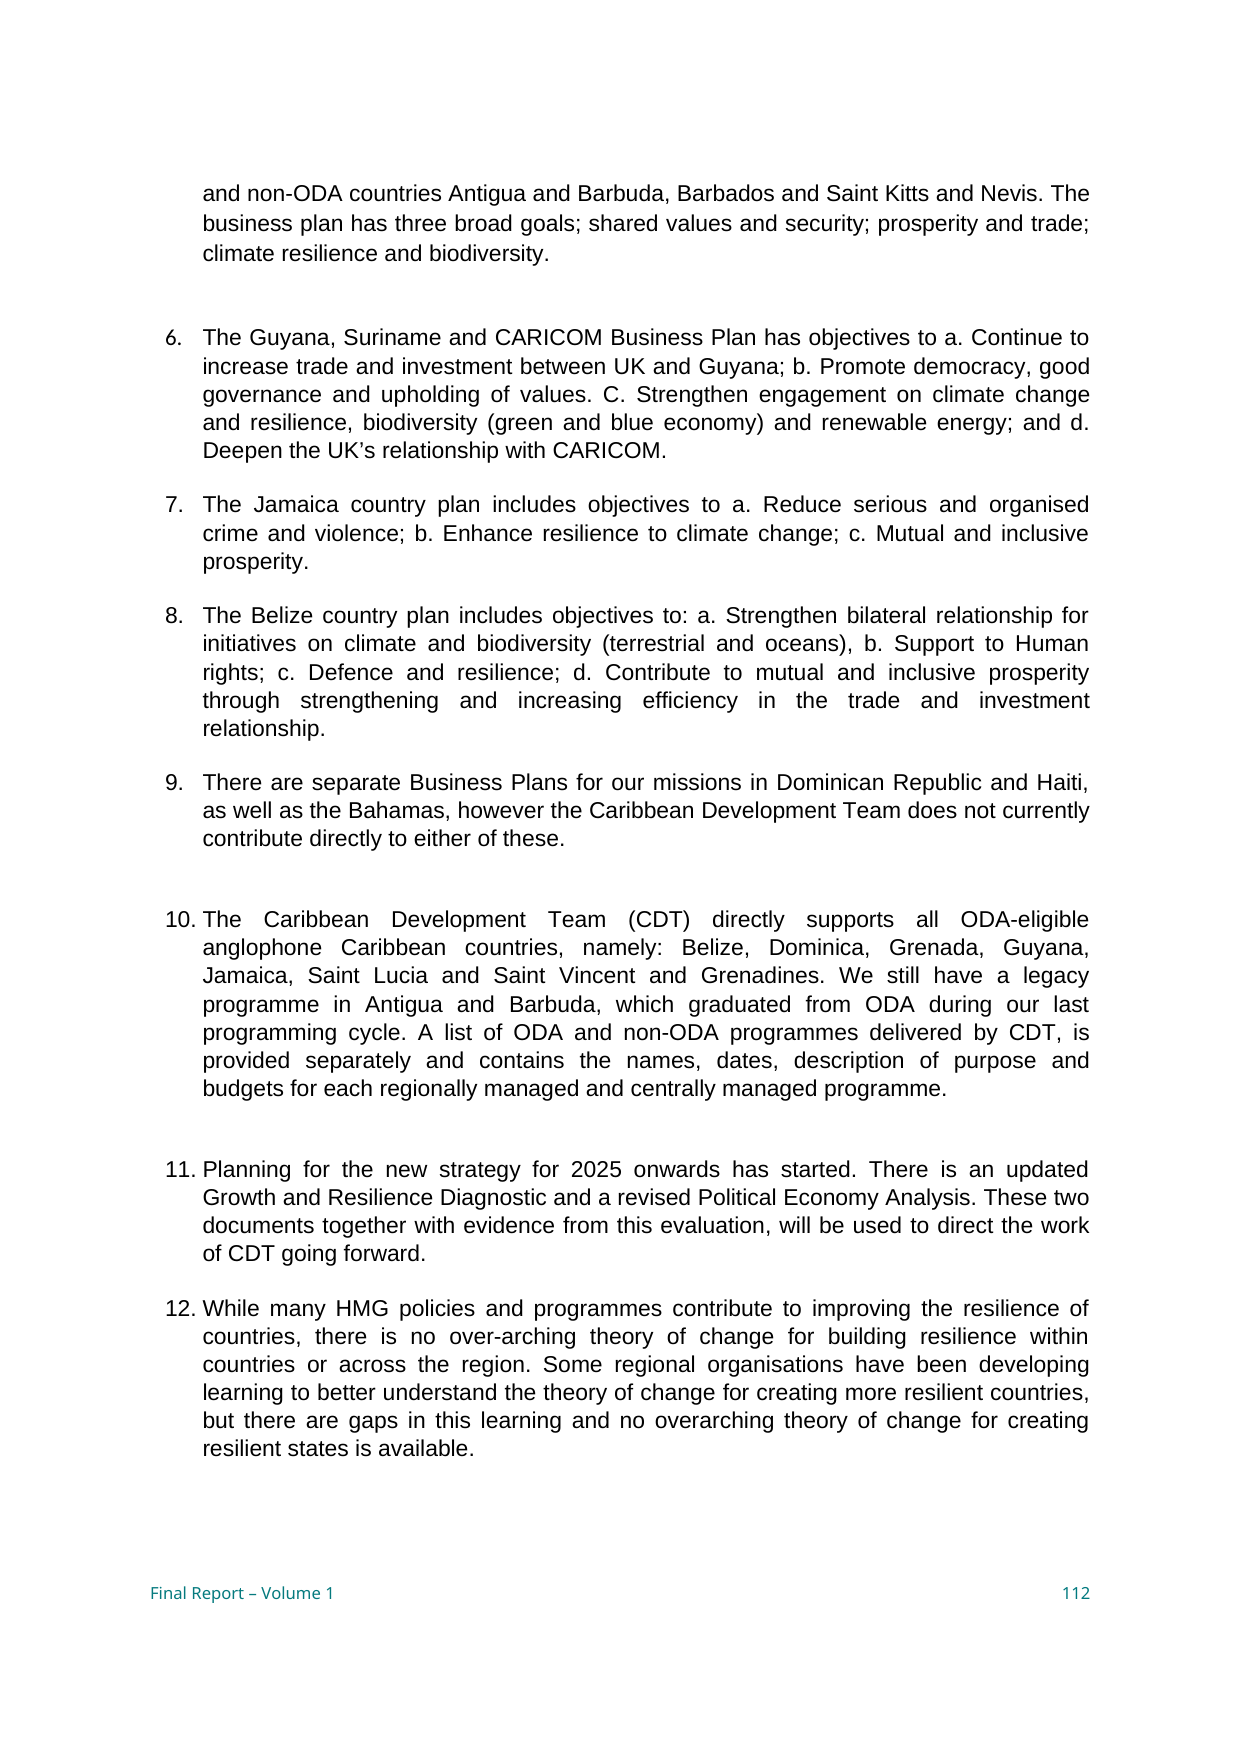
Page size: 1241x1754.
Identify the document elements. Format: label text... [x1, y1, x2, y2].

list The Jamaica country plan includes objectives to a. Reduce serious and organised crime and violence; b. Enhance resilience to climate change; c. Mutual and inclusive prosperity. [165, 491, 1090, 574]
list Planning for the new strategy for 2025 onwards has started. There is an updated Growth and Resilience Diagnostic and a revised Political Economy Analysis. These two documents together with evidence from this evaluation, will be used to direct the work of CDT going forward. [165, 1156, 1090, 1267]
list There are separate Business Plans for our missions in Dominican Republic and Haiti, as well as the Bahamas, however the Caribbean Development Team does not currently contribute directly to either of these. [165, 769, 1090, 852]
list The Guyana, Suriname and CARICOM Business Plan has objectives to a. Continue to increase trade and investment between UK and Guyana; b. Promote democracy, good governance and upholding of values. C. Strengthen engagement on climate change and resilience, biodiversity (green and blue economy) and renewable energy; and d. Deepen the UK’s relationship with CARICOM. [165, 323, 1090, 463]
list and non-ODA countries Antigua and Barbuda, Barbados and Saint Kitts and Nevis. The business plan has three broad goals; shared values and security; prosperity and trade; climate resilience and biodiversity. [165, 179, 1090, 266]
list The Caribbean Development Team (CDT) directly supports all ODA-eligible anglophone Caribbean countries, namely: Belize, Dominica, Grenada, Guyana, Jamaica, Saint Lucia and Saint Vincent and Grenadines. We still have a legacy programme in Antigua and Barbuda, which graduated from ODA during our last programming cycle. A list of ODA and non-ODA programmes delivered by CDT, is provided separately and contains the names, dates, description of purpose and budgets for each regionally managed and centrally managed programme. [165, 906, 1090, 1101]
list While many HMG policies and programmes contribute to improving the resilience of countries, there is no over-arching theory of change for building resilience within countries or across the region. Some regional organisations have been developing learning to better understand the theory of change for creating more resilient countries, but there are gaps in this learning and no overarching theory of change for creating resilient states is available. [165, 1295, 1090, 1462]
list The Belize country plan includes objectives to: a. Strengthen bilateral relationship for initiatives on climate and biodiversity (terrestrial and oceans), b. Support to Human rights; c. Defence and resilience; d. Contribute to mutual and inclusive prosperity through strengthening and increasing efficiency in the trade and investment relationship. [165, 602, 1090, 741]
